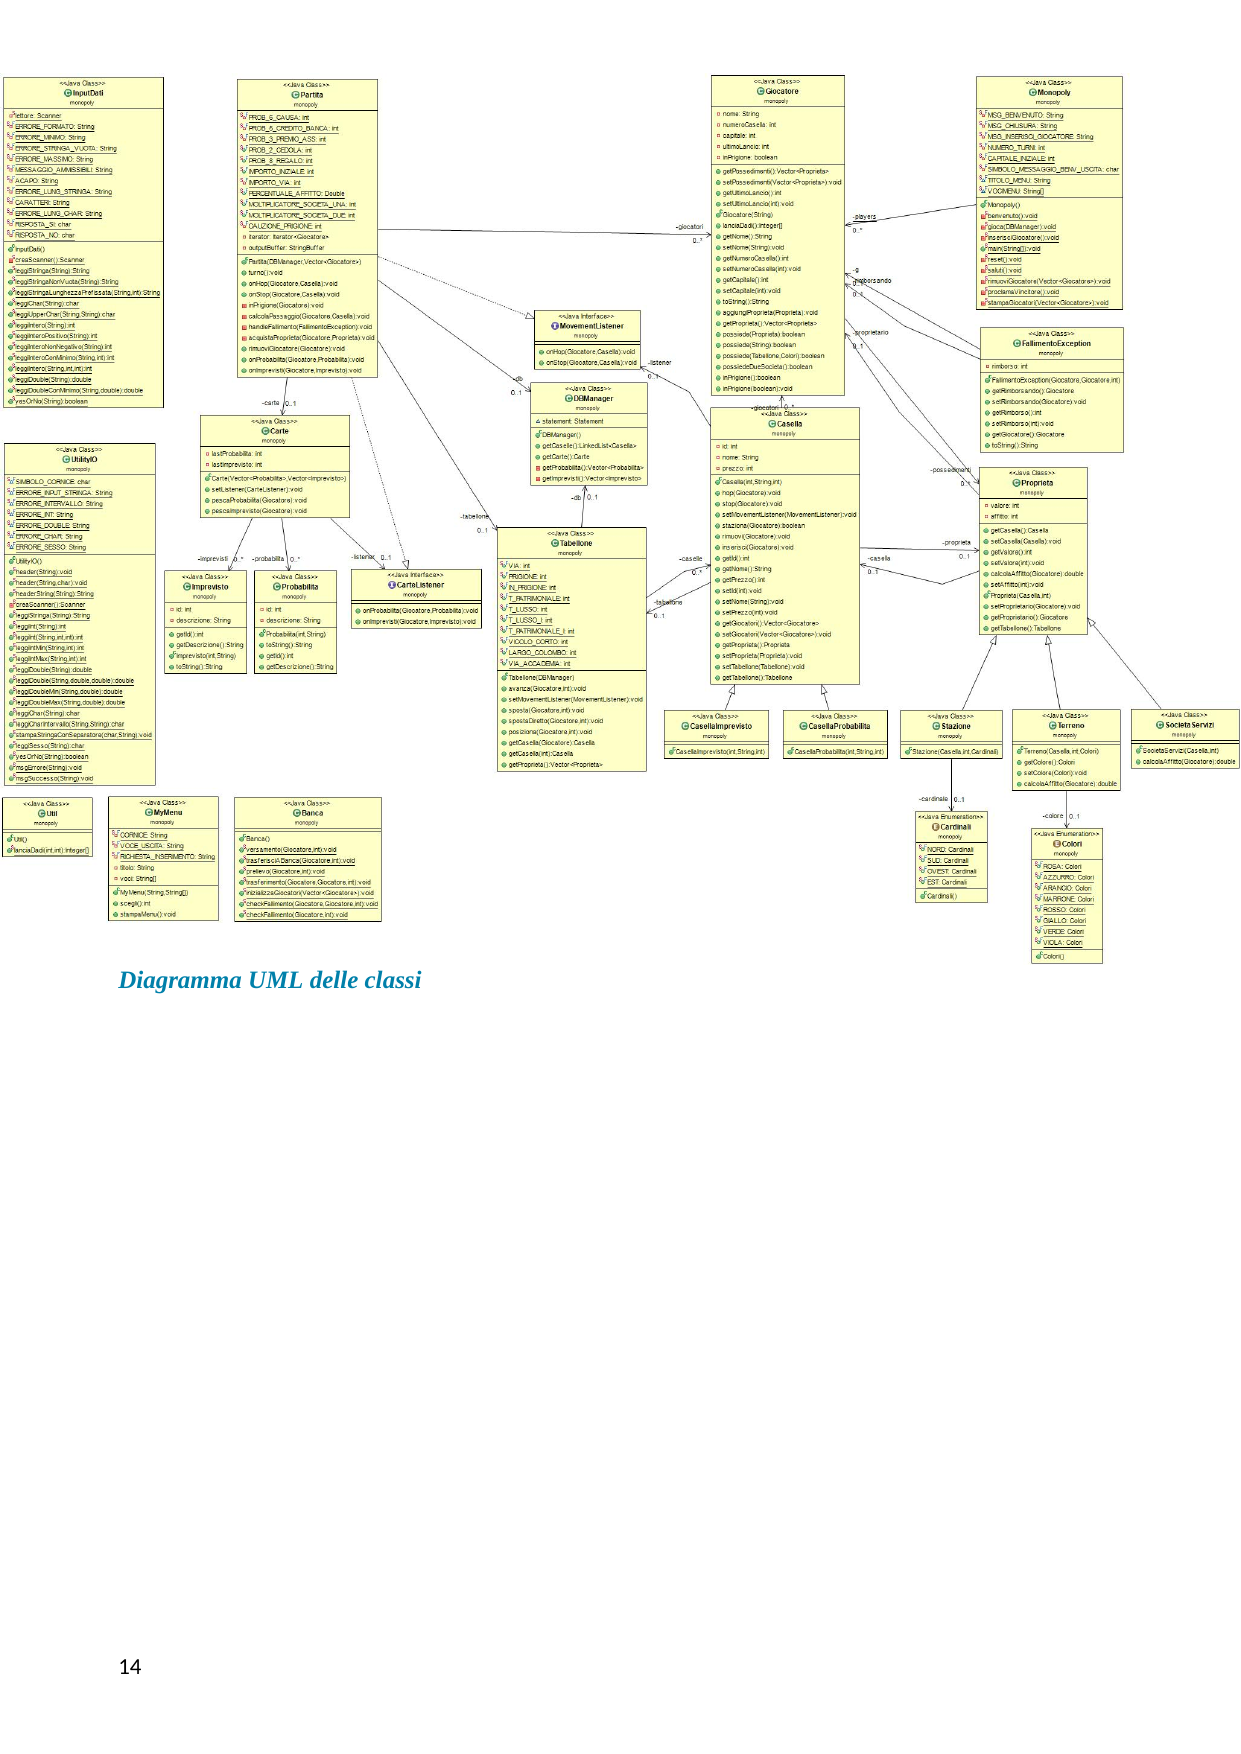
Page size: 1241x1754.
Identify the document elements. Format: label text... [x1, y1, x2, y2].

picture [0, 73, 1241, 965]
subtitle Diagramma UML delle classi [118, 965, 1122, 993]
